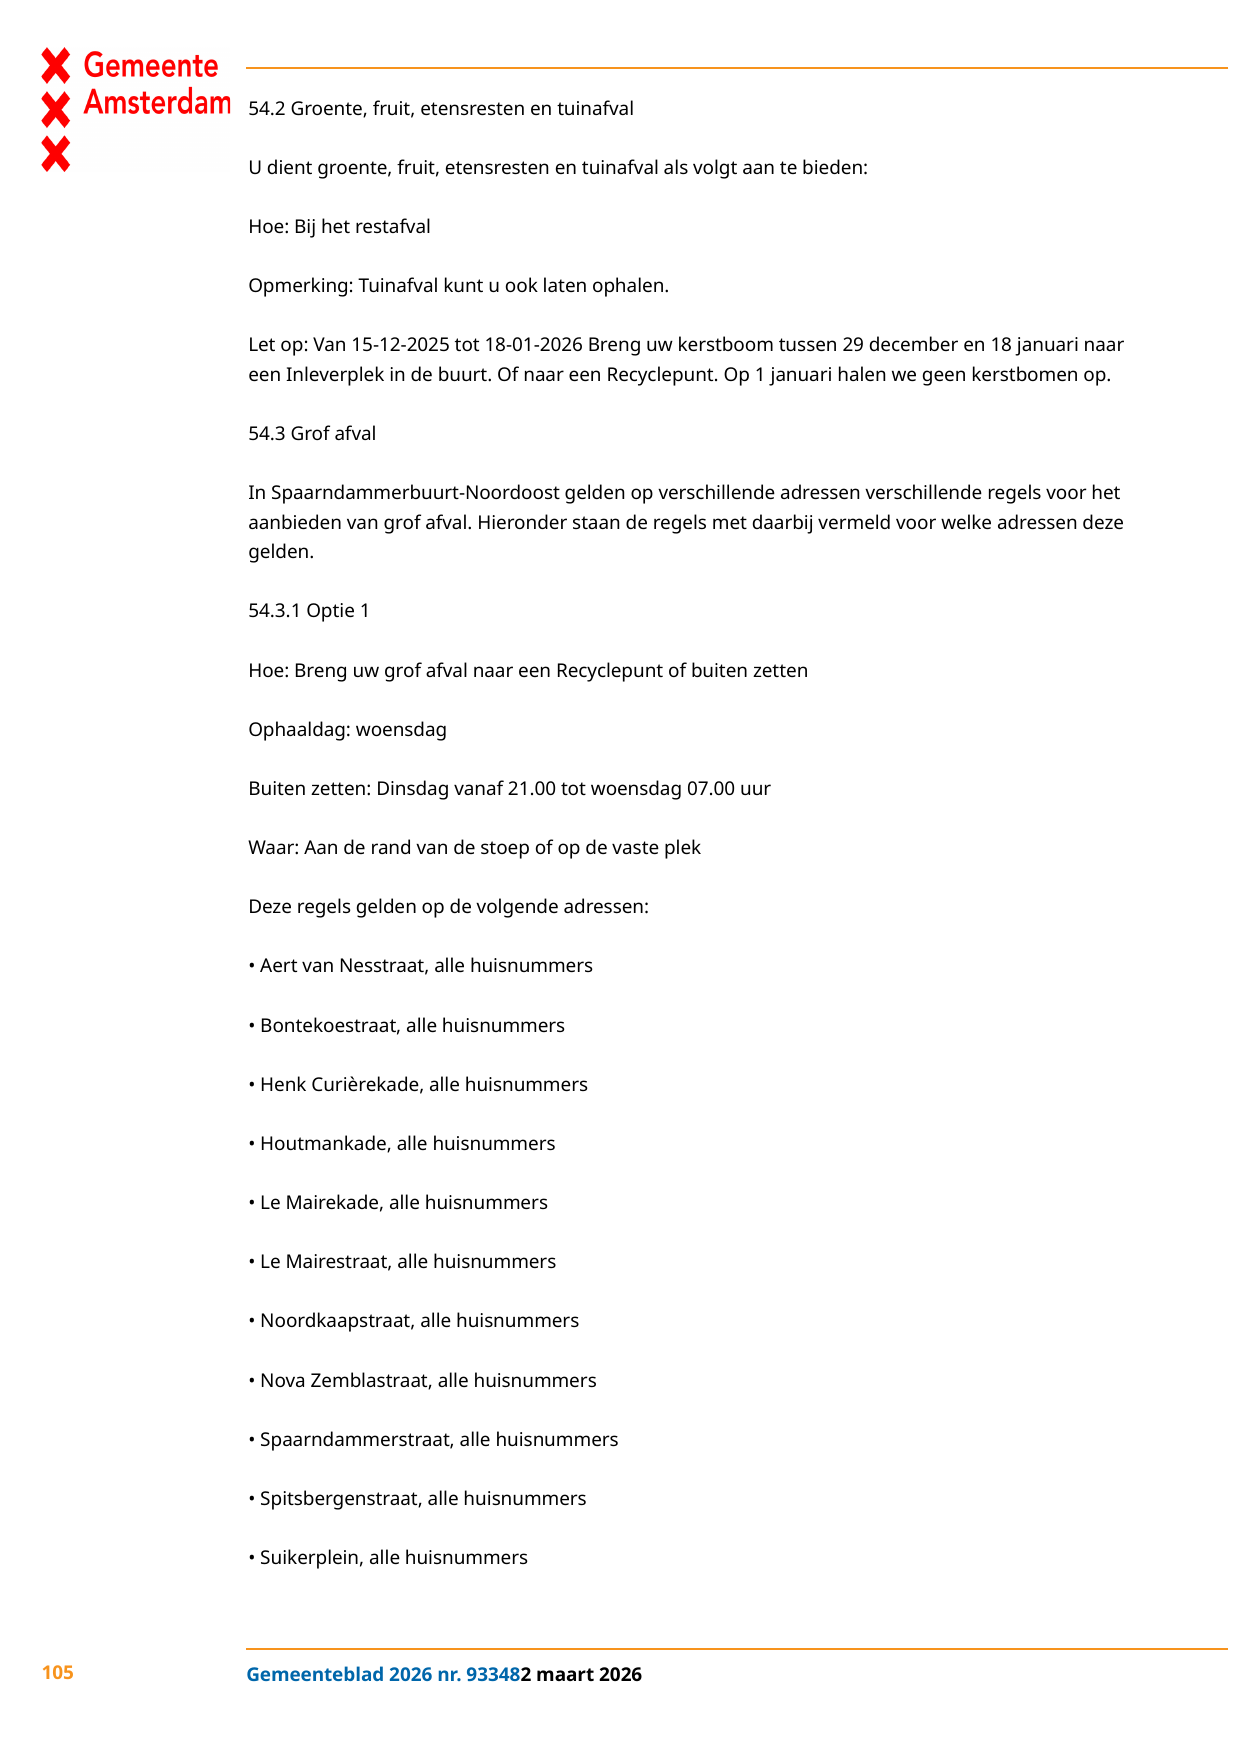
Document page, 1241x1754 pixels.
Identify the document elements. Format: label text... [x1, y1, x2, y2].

text 54.3.1 Optie 1 [248, 598, 1152, 623]
text 54.3 Grof afval [248, 420, 1152, 446]
text Let op: Van 15-12-2025 tot 18-01-2026 Breng uw kerstboom tussen 29 december en 18 januari naar een Inleverplek in de buurt. Of naar een Recyclepunt. Op 1 januari halen we geen kerstbomen op. [248, 331, 1152, 387]
text 54.2 Groente, fruit, etensresten en tuinafval [248, 95, 1152, 121]
text Hoe: Breng uw grof afval naar een Recyclepunt of buiten zetten [248, 657, 1152, 683]
picture [41, 47, 231, 172]
text Hoe: Bij het restafval [248, 213, 1152, 239]
text • Suikerplein, alle huisnummers [248, 1544, 1152, 1570]
text Waar: Aan de rand van de stoep of op de vaste plek [248, 834, 1152, 860]
text U dient groente, fruit, etensresten en tuinafval als volgt aan te bieden: [248, 154, 1152, 180]
text • Henk Curièrekade, alle huisnummers [248, 1071, 1152, 1097]
text In Spaarndammerbuurt-Noordoost gelden op verschillende adressen verschillende regels voor het aanbieden van grof afval. Hieronder staan de regels met daarbij vermeld voor welke adressen deze gelden. [248, 479, 1152, 564]
text • Houtmankade, alle huisnummers [248, 1130, 1152, 1156]
text Buiten zetten: Dinsdag vanaf 21.00 tot woensdag 07.00 uur [248, 775, 1152, 801]
text Deze regels gelden op de volgende adressen: [248, 893, 1152, 919]
text • Bontekoestraat, alle huisnummers [248, 1012, 1152, 1038]
text • Nova Zemblastraat, alle huisnummers [248, 1367, 1152, 1393]
text • Le Mairestraat, alle huisnummers [248, 1248, 1152, 1274]
text • Noordkaapstraat, alle huisnummers [248, 1308, 1152, 1333]
text • Spitsbergenstraat, alle huisnummers [248, 1485, 1152, 1511]
text • Spaarndammerstraat, alle huisnummers [248, 1426, 1152, 1452]
text Ophaaldag: woensdag [248, 716, 1152, 742]
text Opmerking: Tuinafval kunt u ook laten ophalen. [248, 272, 1152, 298]
text • Le Mairekade, alle huisnummers [248, 1189, 1152, 1215]
text • Aert van Nesstraat, alle huisnummers [248, 953, 1152, 978]
